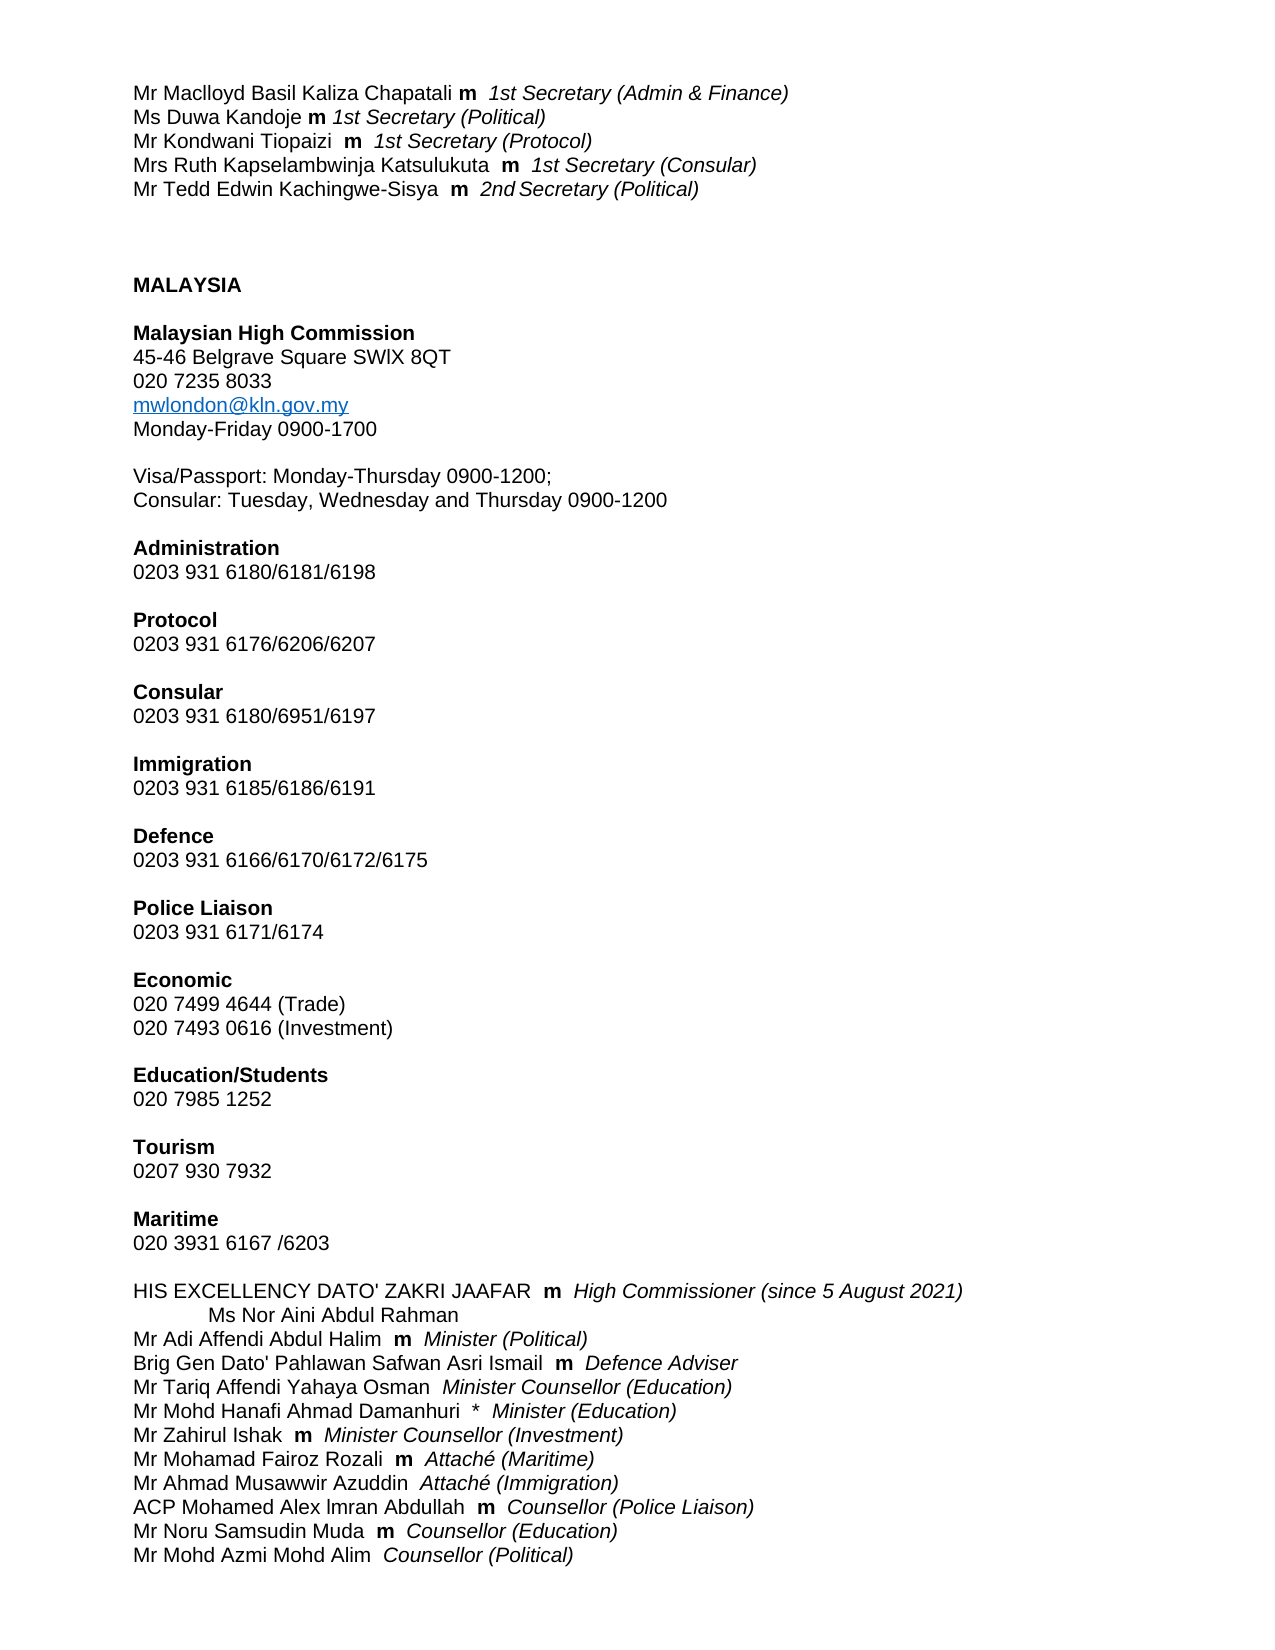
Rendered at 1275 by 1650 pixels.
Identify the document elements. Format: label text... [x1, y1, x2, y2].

text Protocol [133, 608, 1181, 632]
text Brig Gen Dato' Pahlawan Safwan Asri Ismail m Defence Adviser [133, 1351, 1181, 1375]
text Mr Maclloyd Basil Kaliza Chapatali m 1st Secretary (Admin & Finance) [133, 81, 1181, 105]
text 0203 931 6171/6174 [133, 919, 1181, 943]
text Ms Duwa Kandoje m 1st Secretary (Political) [133, 105, 1181, 129]
text Malaysian High Commission [133, 321, 1181, 344]
text Mr Tedd Edwin Kachingwe-Sisya m 2nd Secretary (Political) [133, 177, 1181, 201]
text Mr Tariq Affendi Yahaya Osman Minister Counsellor (Education) [133, 1375, 1181, 1399]
text Defence [133, 824, 1181, 848]
text Police Liaison [133, 896, 1181, 919]
text Consular [133, 680, 1181, 704]
text HIS EXCELLENCY DATO' ZAKRI JAAFAR m High Commissioner (since 5 August 2021) [133, 1279, 1181, 1303]
text 0203 931 6166/6170/6172/6175 [133, 848, 1181, 872]
text 020 7493 0616 (Investment) [133, 1015, 1181, 1039]
text Mr Noru Samsudin Muda m Counsellor (Education) [133, 1518, 1181, 1542]
text 020 7499 4644 (Trade) [133, 991, 1181, 1015]
text Tourism [133, 1135, 1181, 1159]
text Mr Ahmad Musawwir Azuddin Attaché (Immigration) [133, 1471, 1181, 1494]
text Mr Mohd Hanafi Ahmad Damanhuri * Minister (Education) [133, 1399, 1181, 1423]
text Ms Nor Aini Abdul Rahman [133, 1303, 1181, 1327]
text Mr Zahirul Ishak m Minister Counsellor (Investment) [133, 1423, 1181, 1447]
text 0207 930 7932 [133, 1159, 1181, 1183]
text 0203 931 6176/6206/6207 [133, 632, 1181, 656]
text 0203 931 6180/6181/6198 [133, 560, 1181, 584]
text Maritime [133, 1207, 1181, 1231]
text MALAYSIA [133, 273, 1181, 297]
text Mr Kondwani Tiopaizi m 1st Secretary (Protocol) [133, 129, 1181, 153]
text ACP Mohamed Alex lmran Abdullah m Counsellor (Police Liaison) [133, 1494, 1181, 1518]
text 020 7235 8033 [133, 368, 1181, 392]
text mwlondon@kln.gov.my [133, 392, 1181, 416]
text Mrs Ruth Kapselambwinja Katsulukuta m 1st Secretary (Consular) [133, 153, 1181, 177]
text Consular: Tuesday, Wednesday and Thursday 0900-1200 [133, 488, 1181, 512]
text Mr Adi Affendi Abdul Halim m Minister (Political) [133, 1327, 1181, 1351]
text 020 3931 6167 /6203 [133, 1231, 1181, 1255]
text Mr Mohd Azmi Mohd Alim Counsellor (Political) [133, 1542, 1181, 1566]
text Immigration [133, 752, 1181, 776]
text Education/Students [133, 1063, 1181, 1087]
text Administration [133, 536, 1181, 560]
text Monday-Friday 0900-1700 [133, 416, 1181, 440]
text 0203 931 6180/6951/6197 [133, 704, 1181, 728]
text 020 7985 1252 [133, 1087, 1181, 1111]
text 0203 931 6185/6186/6191 [133, 776, 1181, 800]
text Visa/Passport: Monday-Thursday 0900-1200; [133, 464, 1181, 488]
text Economic [133, 967, 1181, 991]
text 45-46 Belgrave Square SWlX 8QT [133, 344, 1181, 368]
text Mr Mohamad Fairoz Rozali m Attaché (Maritime) [133, 1447, 1181, 1471]
